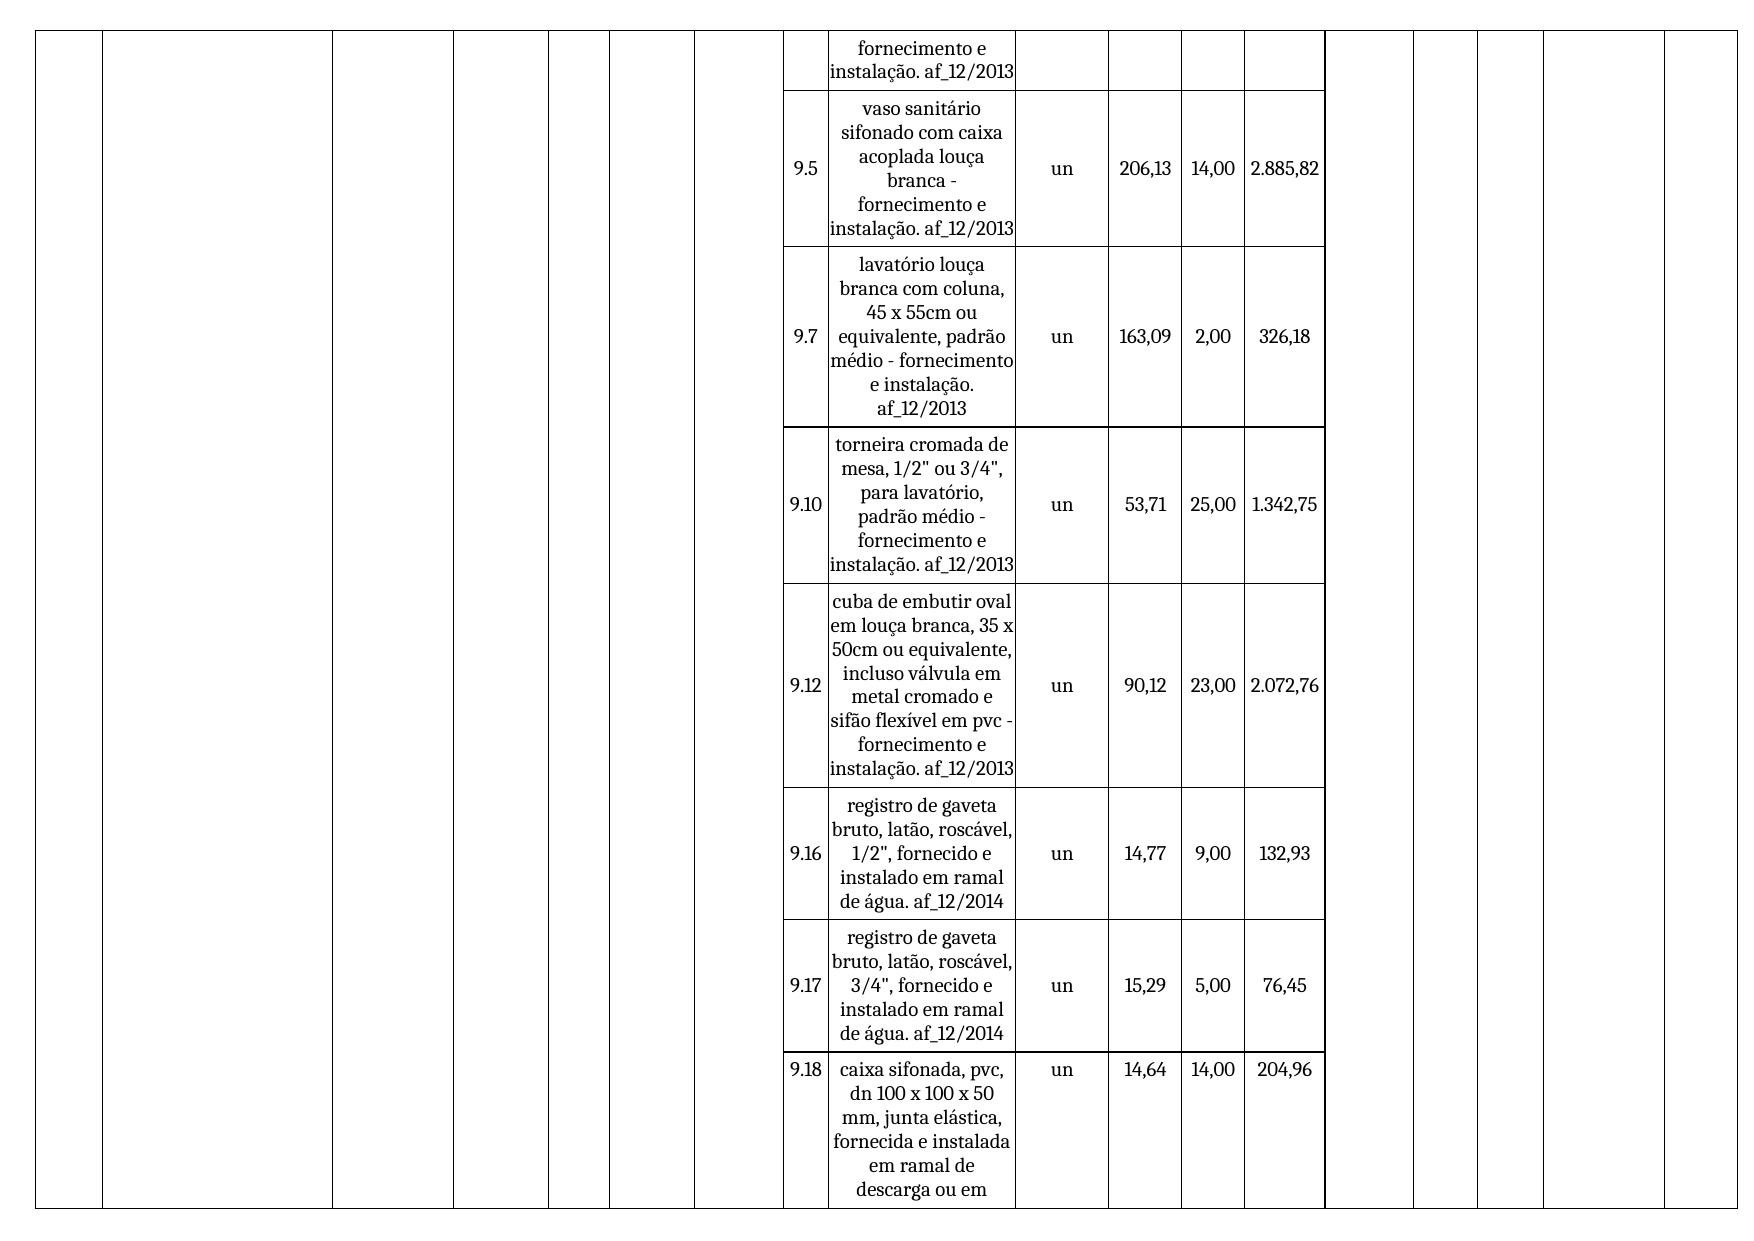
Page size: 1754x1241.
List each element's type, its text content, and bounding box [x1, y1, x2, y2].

table_cell 76,45 [1245, 920, 1324, 1051]
table_cell [36, 31, 102, 1208]
table_cell [549, 31, 609, 1208]
table_cell 9.10 [784, 428, 828, 583]
table_cell vaso sanitário sifonado com caixa acoplada louça branca - fornecimento e instalação. af_12/2013 [829, 91, 1015, 246]
table_cell registro de gaveta bruto, latão, roscável, 3/4", fornecido e instalado em ramal de água. af_12/2014 [829, 920, 1015, 1051]
table_cell [610, 31, 694, 1208]
table_cell 14,00 [1182, 91, 1244, 246]
table_cell [1665, 31, 1737, 1208]
table_cell un [1016, 247, 1108, 426]
table_cell 90,12 [1109, 584, 1181, 787]
table_cell 9.17 [784, 920, 828, 1051]
table_cell [1109, 31, 1181, 90]
table_cell 206,13 [1109, 91, 1181, 246]
table_cell 9.12 [784, 584, 828, 787]
table_cell 23,00 [1182, 584, 1244, 787]
table_cell 163,09 [1109, 247, 1181, 426]
table_cell un [1016, 1053, 1108, 1208]
table_cell 9.5 [784, 91, 828, 246]
table_cell [695, 31, 783, 1208]
table_cell 9,00 [1182, 788, 1244, 919]
table_cell 2.072,76 [1245, 584, 1324, 787]
table_cell 2.885,82 [1245, 91, 1324, 246]
table_cell registro de gaveta bruto, latão, roscável, 1/2", fornecido e instalado em ramal de água. af_12/2014 [829, 788, 1015, 919]
table_cell [1326, 31, 1413, 1208]
table_cell 9.7 [784, 247, 828, 426]
table_cell 14,64 [1109, 1053, 1181, 1208]
table_cell 9.16 [784, 788, 828, 919]
table_cell 326,18 [1245, 247, 1324, 426]
table_cell torneira cromada de mesa, 1/2" ou 3/4", para lavatório, padrão médio - fornecimento e instalação. af_12/2013 [829, 428, 1015, 583]
table_cell [333, 31, 453, 1208]
table_cell [1245, 31, 1324, 90]
table_cell un [1016, 584, 1108, 787]
table_cell [1544, 31, 1664, 1208]
table_cell [1478, 31, 1543, 1208]
table_cell 1.342,75 [1245, 428, 1324, 583]
table_cell [103, 31, 332, 1208]
table_cell lavatório louça branca com coluna, 45 x 55cm ou equivalente, padrão médio - fornecimento e instalação. af_12/2013 [829, 247, 1015, 426]
table_cell 25,00 [1182, 428, 1244, 583]
table_cell un [1016, 91, 1108, 246]
table_cell caixa sifonada, pvc, dn 100 x 100 x 50 mm, junta elástica, fornecida e instalada em ramal de descarga ou em [829, 1053, 1015, 1208]
table_cell 204,96 [1245, 1053, 1324, 1208]
table_cell [1182, 31, 1244, 90]
table_cell 2,00 [1182, 247, 1244, 426]
table_cell [454, 31, 548, 1208]
table_cell 132,93 [1245, 788, 1324, 919]
table_cell [1016, 31, 1108, 90]
table_cell un [1016, 428, 1108, 583]
table_cell - fornecimento e instalação. af_12/2013 [829, 31, 1015, 90]
table_cell [1414, 31, 1477, 1208]
table_cell [784, 31, 828, 90]
table_cell cuba de embutir oval em louça branca, 35 x 50cm ou equivalente, incluso válvula em metal cromado e sifão flexível em pvc - fornecimento e instalação. af_12/2013 [829, 584, 1015, 787]
table_cell 5,00 [1182, 920, 1244, 1051]
table_cell 14,77 [1109, 788, 1181, 919]
table_cell 53,71 [1109, 428, 1181, 583]
table_cell 9.18 [784, 1053, 828, 1208]
table_cell un [1016, 920, 1108, 1051]
table_cell 15,29 [1109, 920, 1181, 1051]
table_cell un [1016, 788, 1108, 919]
table_cell 14,00 [1182, 1053, 1244, 1208]
